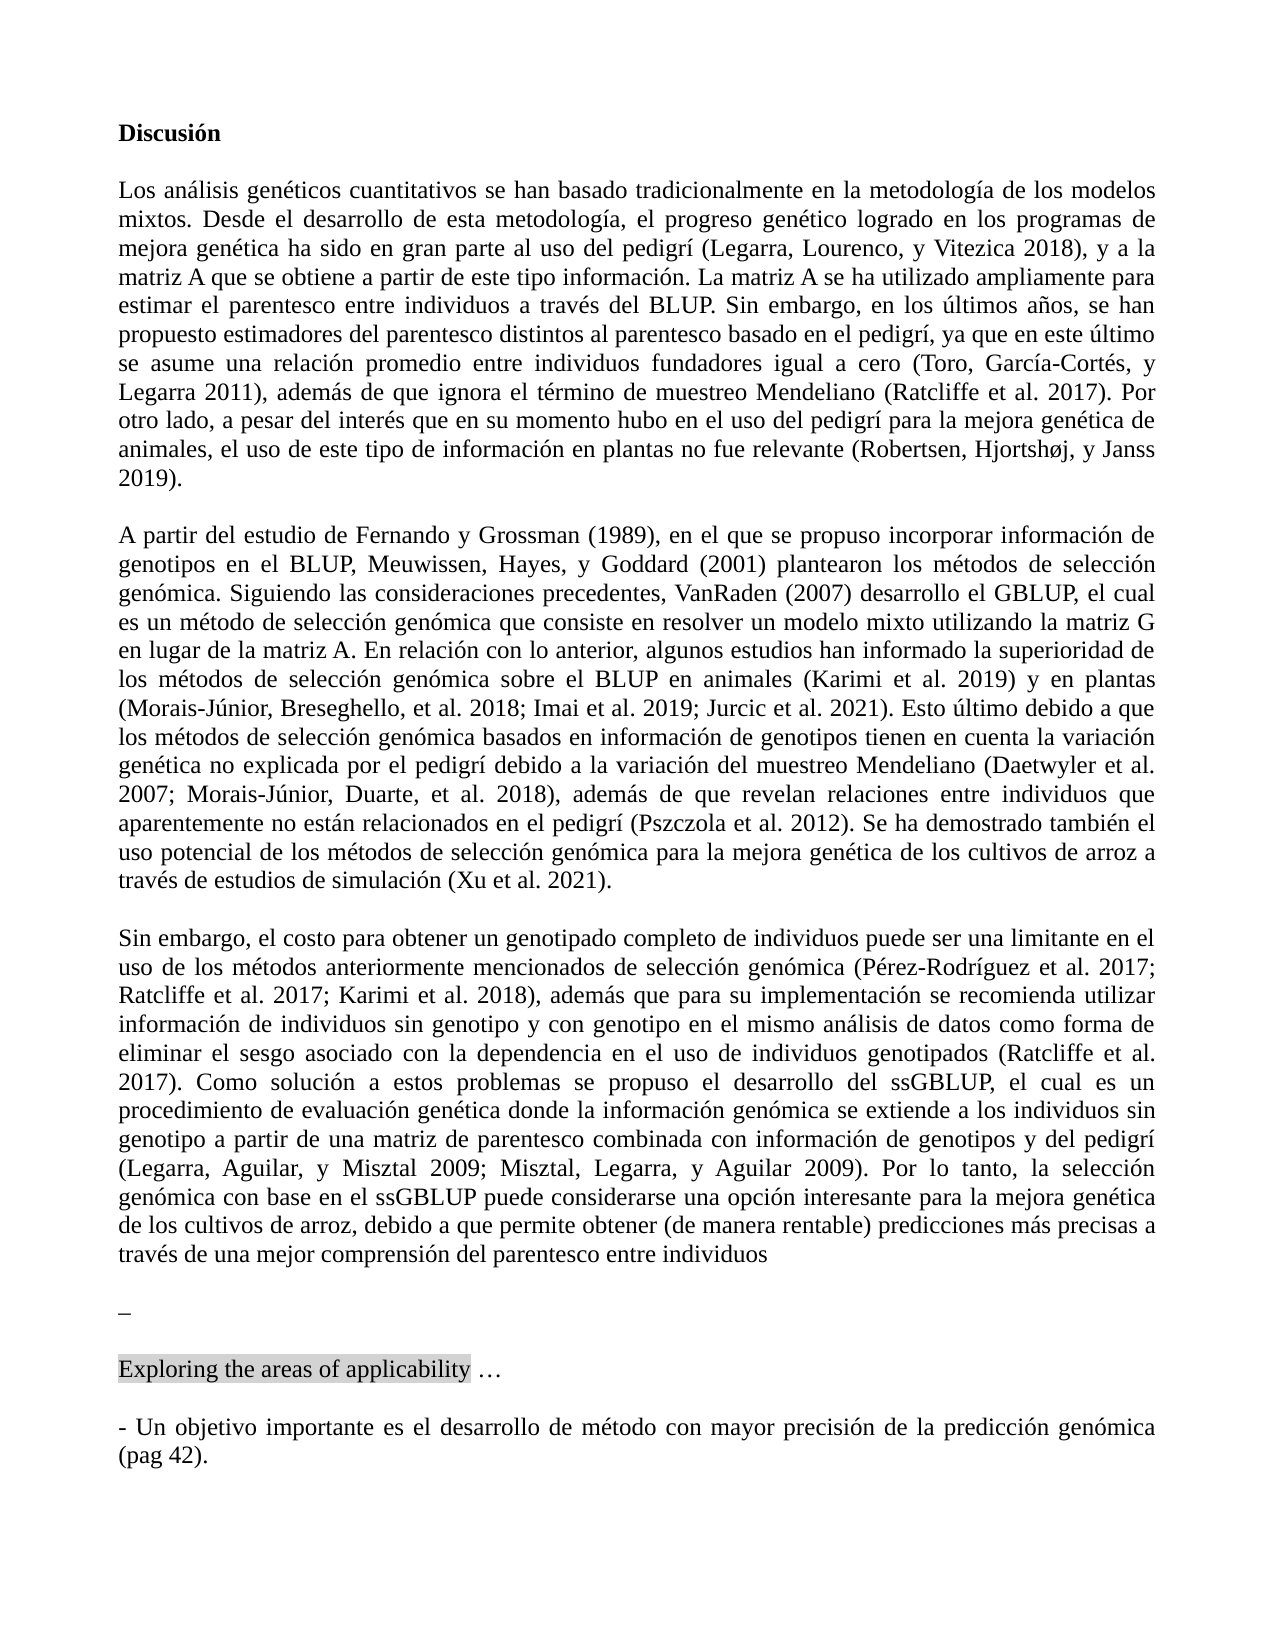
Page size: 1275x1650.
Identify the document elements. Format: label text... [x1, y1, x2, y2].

text Exploring the areas of applicability … [118, 1354, 1157, 1383]
text Discusión [118, 118, 1157, 147]
text Sin embargo, el costo para obtener un genotipado completo de individuos puede ser una limitante en el uso de los métodos anteriormente mencionados de selección genómica (Pérez-Rodríguez et al. 2017; Ratcliffe et al. 2017; Karimi et al. 2018), además que para su implementación se recomienda utilizar información de individuos sin genotipo y con genotipo en el mismo análisis de datos como forma de eliminar el sesgo asociado con la dependencia en el uso de individuos genotipados (Ratcliffe et al. 2017). Como solución a estos problemas se propuso el desarrollo del ssGBLUP, el cual es un procedimiento de evaluación genética donde la información genómica se extiende a los individuos sin genotipo a partir de una matriz de parentesco combinada con información de genotipos y del pedigrí (Legarra, Aguilar, y Misztal 2009; Misztal, Legarra, y Aguilar 2009). Por lo tanto, la selección genómica con base en el ssGBLUP puede considerarse una opción interesante para la mejora genética de los cultivos de arroz, debido a que permite obtener (de manera rentable) predicciones más precisas a través de una mejor comprensión del parentesco entre individuos [118, 923, 1157, 1268]
text - Un objetivo importante es el desarrollo de método con mayor precisión de la predicción genómica (pag 42). [118, 1412, 1157, 1469]
text – [118, 1297, 1157, 1326]
text A partir del estudio de Fernando y Grossman (1989), en el que se propuso incorporar información de genotipos en el BLUP, Meuwissen, Hayes, y Goddard (2001) plantearon los métodos de selección genómica. Siguiendo las consideraciones precedentes, VanRaden (2007) desarrollo el GBLUP, el cual es un método de selección genómica que consiste en resolver un modelo mixto utilizando la matriz G en lugar de la matriz A. En relación con lo anterior, algunos estudios han informado la superioridad de los métodos de selección genómica sobre el BLUP en animales (Karimi et al. 2019) y en plantas (Morais-Júnior, Breseghello, et al. 2018; Imai et al. 2019; Jurcic et al. 2021). Esto último debido a que los métodos de selección genómica basados en información de genotipos tienen en cuenta la variación genética no explicada por el pedigrí debido a la variación del muestreo Mendeliano (Daetwyler et al. 2007; Morais-Júnior, Duarte, et al. 2018), además de que revelan relaciones entre individuos que aparentemente no están relacionados en el pedigrí (Pszczola et al. 2012). Se ha demostrado también el uso potencial de los métodos de selección genómica para la mejora genética de los cultivos de arroz a través de estudios de simulación (Xu et al. 2021). [118, 521, 1157, 894]
text Los análisis genéticos cuantitativos se han basado tradicionalmente en la metodología de los modelos mixtos. Desde el desarrollo de esta metodología, el progreso genético logrado en los programas de mejora genética ha sido en gran parte al uso del pedigrí (Legarra, Lourenco, y Vitezica 2018), y a la matriz A que se obtiene a partir de este tipo información. La matriz A se ha utilizado ampliamente para estimar el parentesco entre individuos a través del BLUP. Sin embargo, en los últimos años, se han propuesto estimadores del parentesco distintos al parentesco basado en el pedigrí, ya que en este último se asume una relación promedio entre individuos fundadores igual a cero (Toro, García-Cortés, y Legarra 2011), además de que ignora el término de muestreo Mendeliano (Ratcliffe et al. 2017). Por otro lado, a pesar del interés que en su momento hubo en el uso del pedigrí para la mejora genética de animales, el uso de este tipo de información en plantas no fue relevante (Robertsen, Hjortshøj, y Janss 2019). [118, 176, 1157, 492]
